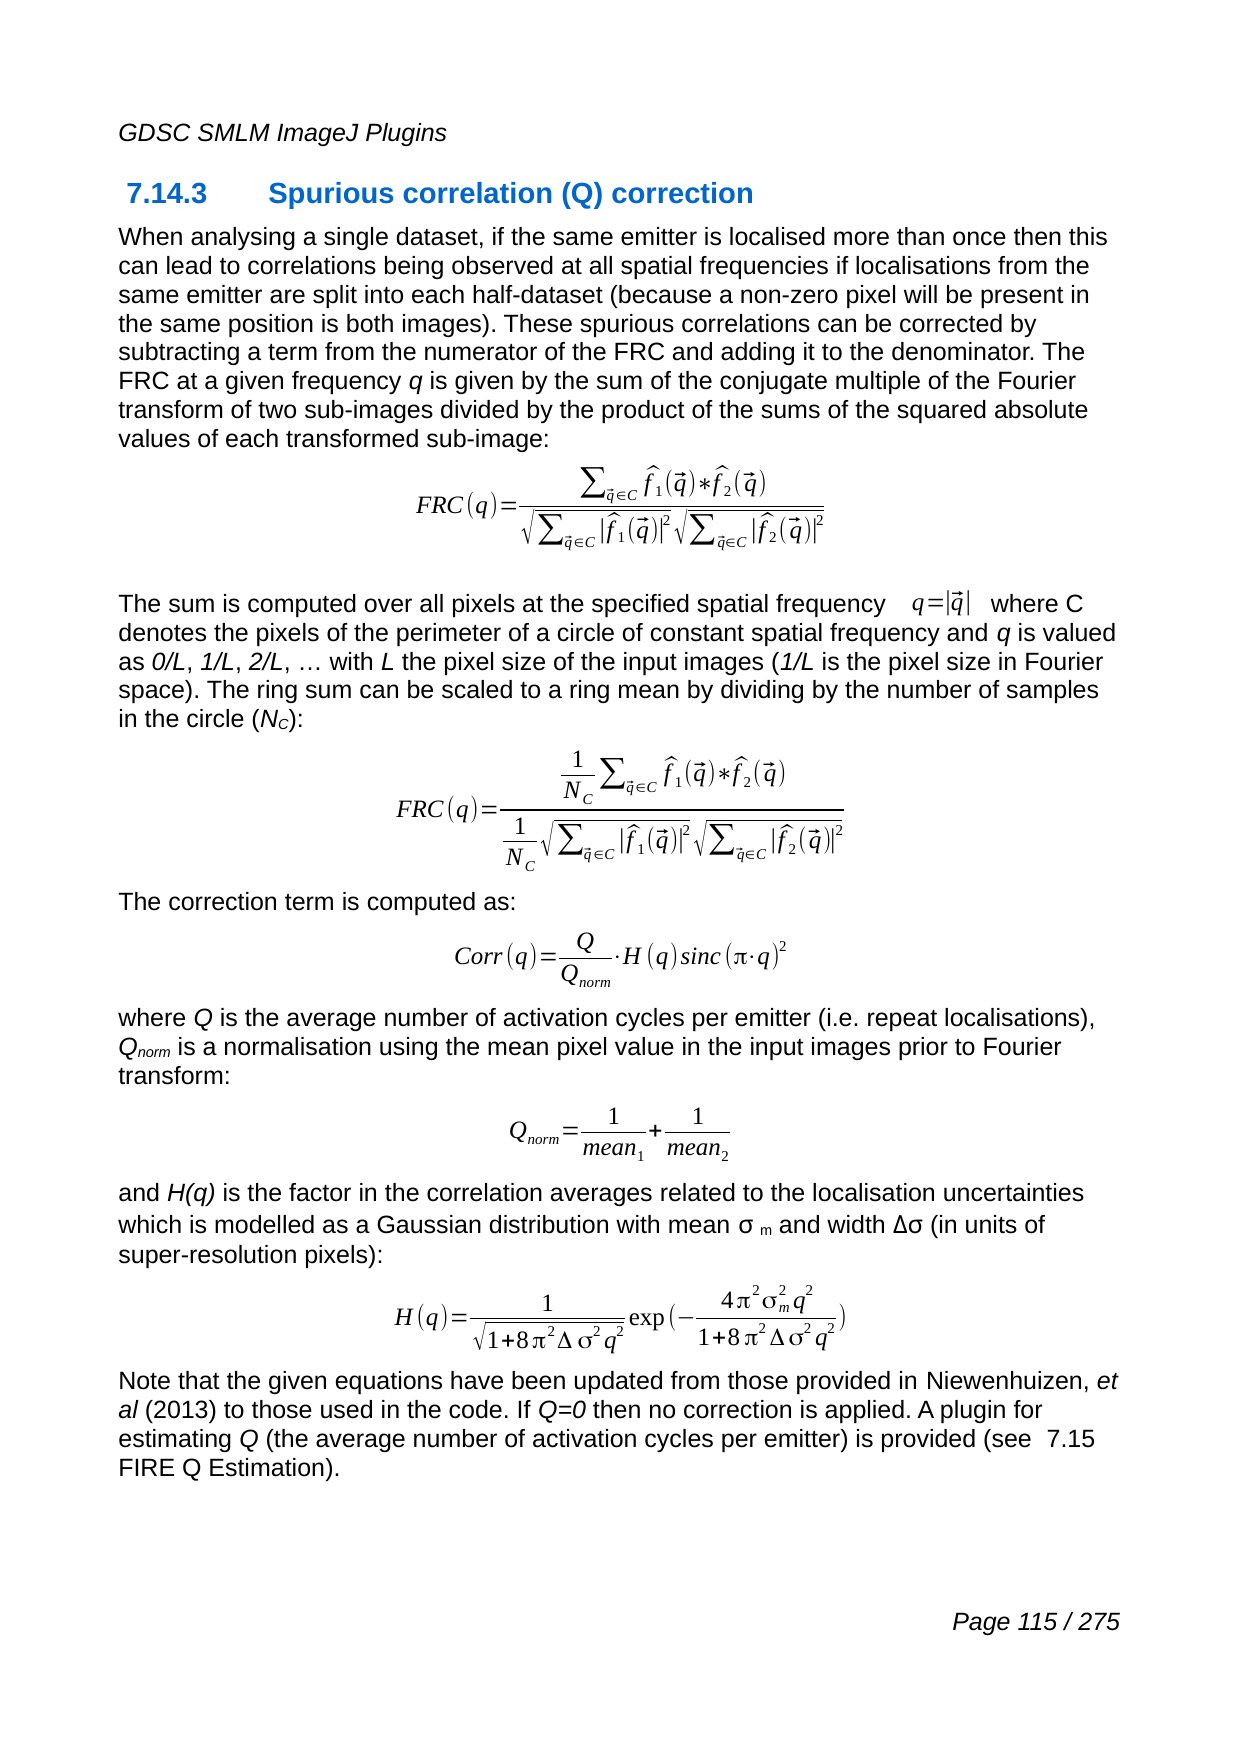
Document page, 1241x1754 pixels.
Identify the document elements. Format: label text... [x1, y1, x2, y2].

text When analysing a single dataset, if the same emitter is localised more than once then this can lead to correlations being observed at all spatial frequencies if localisations from the same emitter are split into each half-dataset (because a non-zero pixel will be present in the same position is both images). These spurious correlations can be corrected by subtracting a term from the numerator of the FRC and adding it to the denominator. The FRC at a given frequency q is given by the sum of the conjugate multiple of the Fourier transform of two sub-images divided by the product of the sums of the squared absolute values of each transformed sub-image: [118, 222, 1122, 452]
text The sum is computed over all pixels at the specified spatial frequency where C denotes the pixels of the perimeter of a circle of constant spatial frequency and q is valued as 0/L, 1/L, 2/L, … with L the pixel size of the input images (1/L is the pixel size in Fourier space). The ring sum can be scaled to a ring mean by dividing by the number of samples in the circle (NC): [118, 589, 1122, 733]
text The correction term is computed as: [118, 887, 1122, 916]
text where Q is the average number of activation cycles per emitter (i.e. repeat localisations), Qnorm is a normalisation using the mean pixel value in the input images prior to Fourier transform: [118, 1003, 1122, 1090]
subtitle Spurious correlation (Q) correction [118, 176, 1122, 210]
text Note that the given equations have been updated from those provided in Niewenhuizen, et al (2013) to those used in the code. If Q=0 then no correction is applied. A plugin for estimating Q (the average number of activation cycles per emitter) is provided (see 7.15 FIRE Q Estimation). [118, 1366, 1122, 1481]
text and H(q) is the factor in the correlation averages related to the localisation uncertainties which is modelled as a Gaussian distribution with mean σ m and width Δσ (in units of super-resolution pixels): [118, 1177, 1122, 1269]
